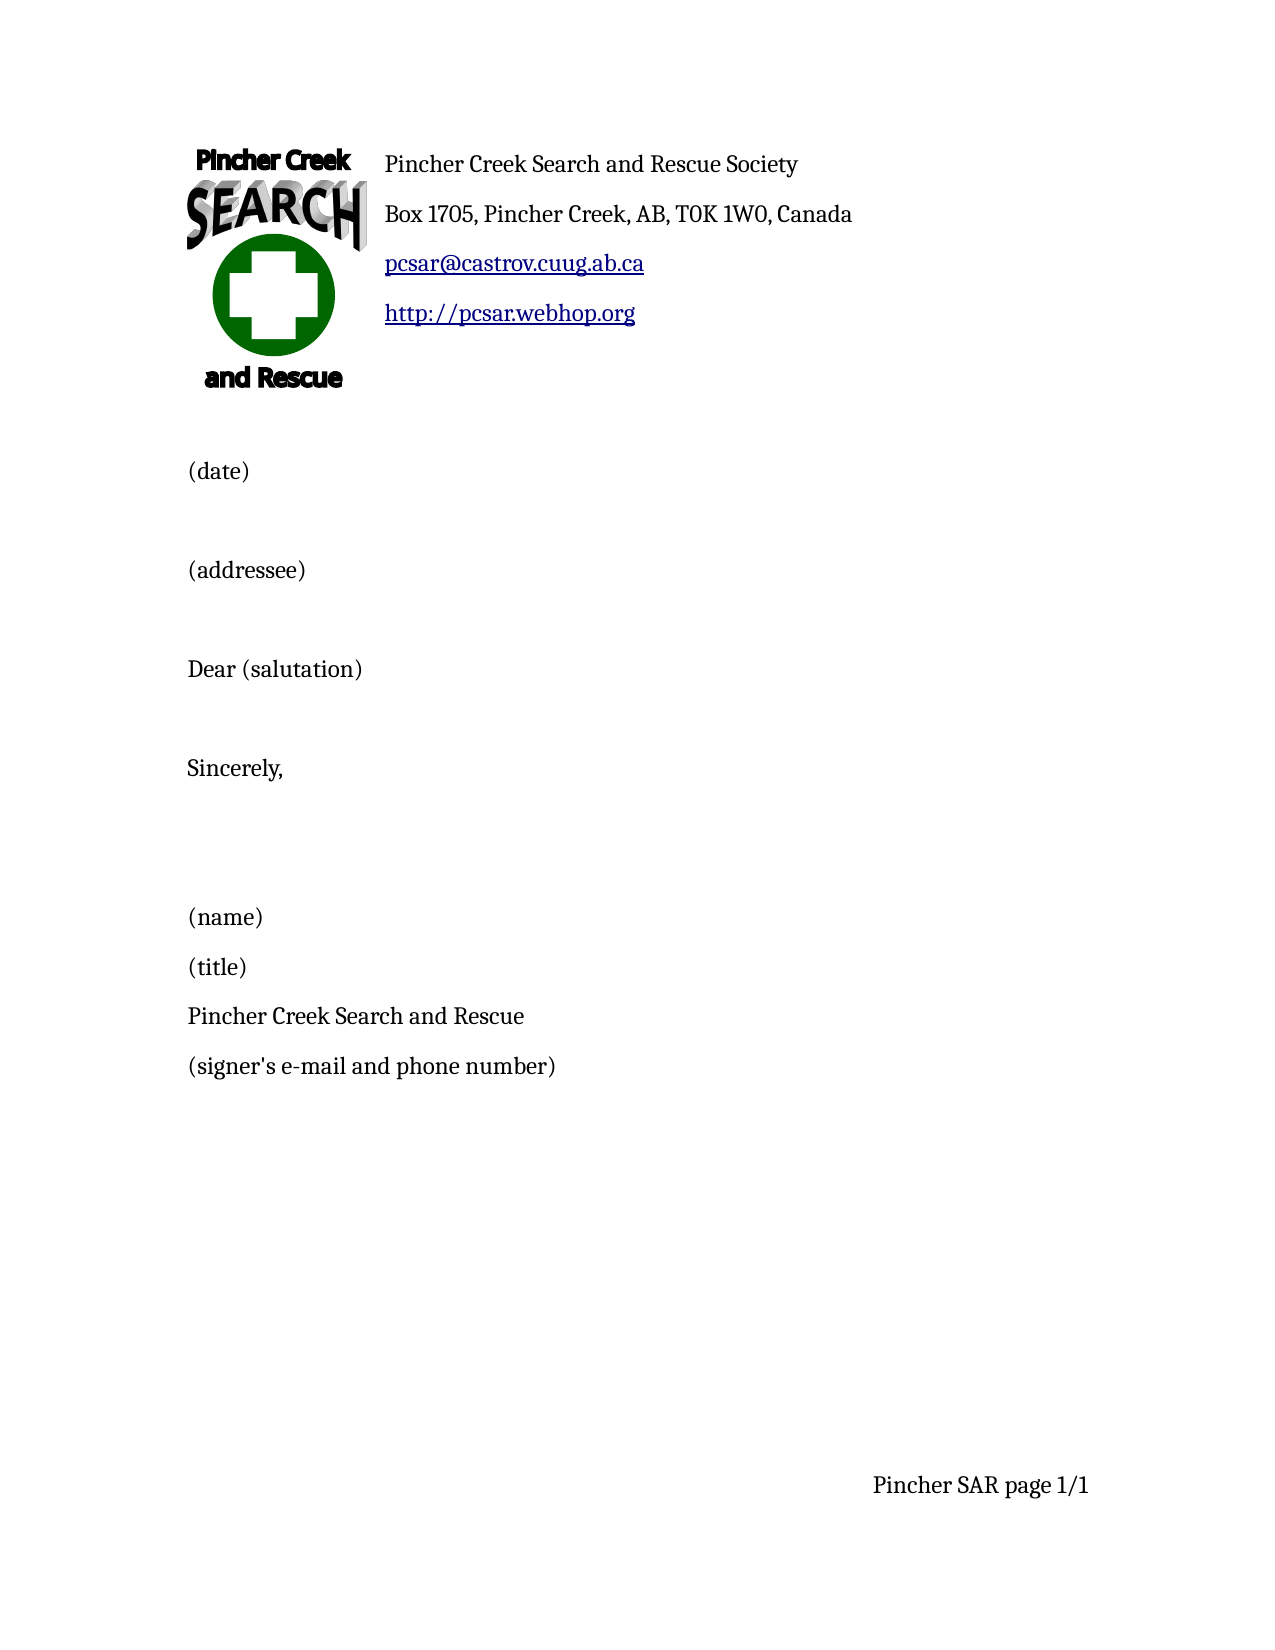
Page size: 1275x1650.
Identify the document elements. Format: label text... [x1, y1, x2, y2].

table_header [188, 216, 200, 234]
table_header [302, 150, 336, 157]
table_header [188, 150, 384, 407]
table_header Pincher Creek Search and Rescue Society Box 1705, Pincher Creek, AB, T0K 1W0, Canada pcsar@castrov.cuug.ab.ca http://pcsar.webhop.org [384, 150, 1087, 407]
text (date) [187, 457, 1087, 486]
table_header [298, 197, 303, 206]
text (title) [187, 953, 1087, 981]
table_header [318, 193, 333, 216]
text (name) [187, 903, 1087, 932]
text Dear (salutation) [187, 655, 1087, 684]
text Sincerely, [187, 754, 1087, 783]
text (addressee) [187, 556, 1087, 585]
table_header [292, 155, 301, 165]
text Pincher Creek Search and Rescue [187, 1002, 1087, 1031]
table_header [217, 150, 242, 157]
text (signer's e-mail and phone number) [187, 1052, 1087, 1081]
table_header [202, 193, 214, 208]
